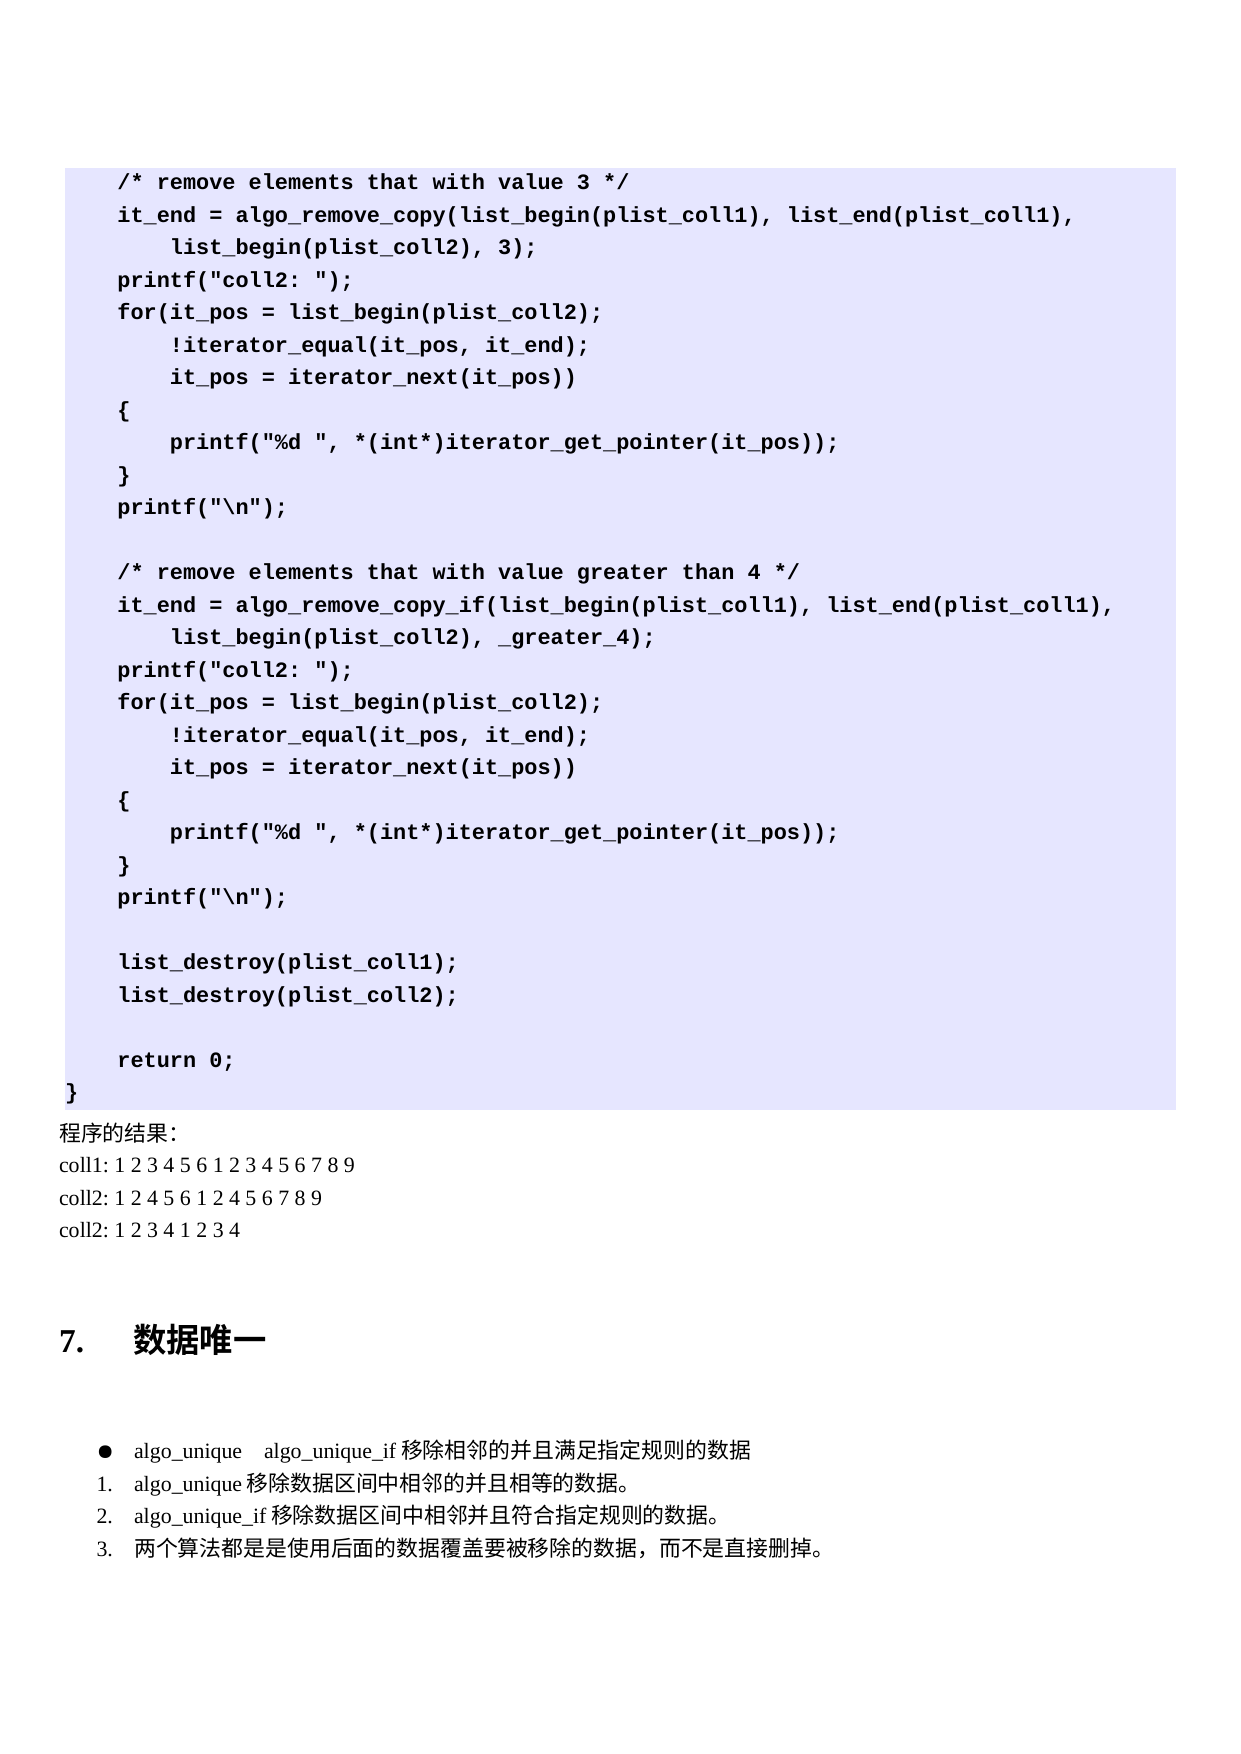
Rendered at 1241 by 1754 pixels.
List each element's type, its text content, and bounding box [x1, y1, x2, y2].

text 程序的结果： [59, 1117, 1181, 1148]
list algo_unique移除数据区间中相邻的并且相等的数据。 [96, 1465, 1181, 1498]
table_header /* remove elements that with value 3 */ it_end = algo_remove_copy(list_begin(plist_coll1), list_end(plist_coll1), list_begin(plist_coll2), 3); printf("coll2: "); for(it_pos = list_begin(plist_coll2); !iterator_equal(it_pos, it_end); it_pos = iterator_next(it_pos)) { printf("%d ", *(int*)iterator_get_pointer(it_pos)); } printf("\n"); /* remove elements that with value greater than 4 */ it_end = algo_remove_copy_if(list_begin(plist_coll1), list_end(plist_coll1), list_begin(plist_coll2), _greater_4); printf("coll2: "); for(it_pos = list_begin(plist_coll2); !iterator_equal(it_pos, it_end); it_pos = iterator_next(it_pos)) { printf("%d ", *(int*)iterator_get_pointer(it_pos)); } printf("\n"); list_destroy(plist_coll1); list_destroy(plist_coll2); return 0; } [60, 163, 1181, 1116]
subtitle 数据唯一 [59, 1306, 1181, 1371]
list 两个算法都是是使用后面的数据覆盖要被移除的数据，而不是直接删掉。 [96, 1530, 1181, 1563]
text coll1: 1 2 3 4 5 6 1 2 3 4 5 6 7 8 9 [59, 1148, 1181, 1181]
list algo_unique_if移除数据区间中相邻并且符合指定规则的数据。 [96, 1498, 1181, 1530]
text coll2: 1 2 3 4 1 2 3 4 [59, 1213, 1181, 1246]
text coll2: 1 2 4 5 6 1 2 4 5 6 7 8 9 [59, 1181, 1181, 1213]
list algo_unique algo_unique_if移除相邻的并且满足指定规则的数据 [96, 1433, 1181, 1465]
